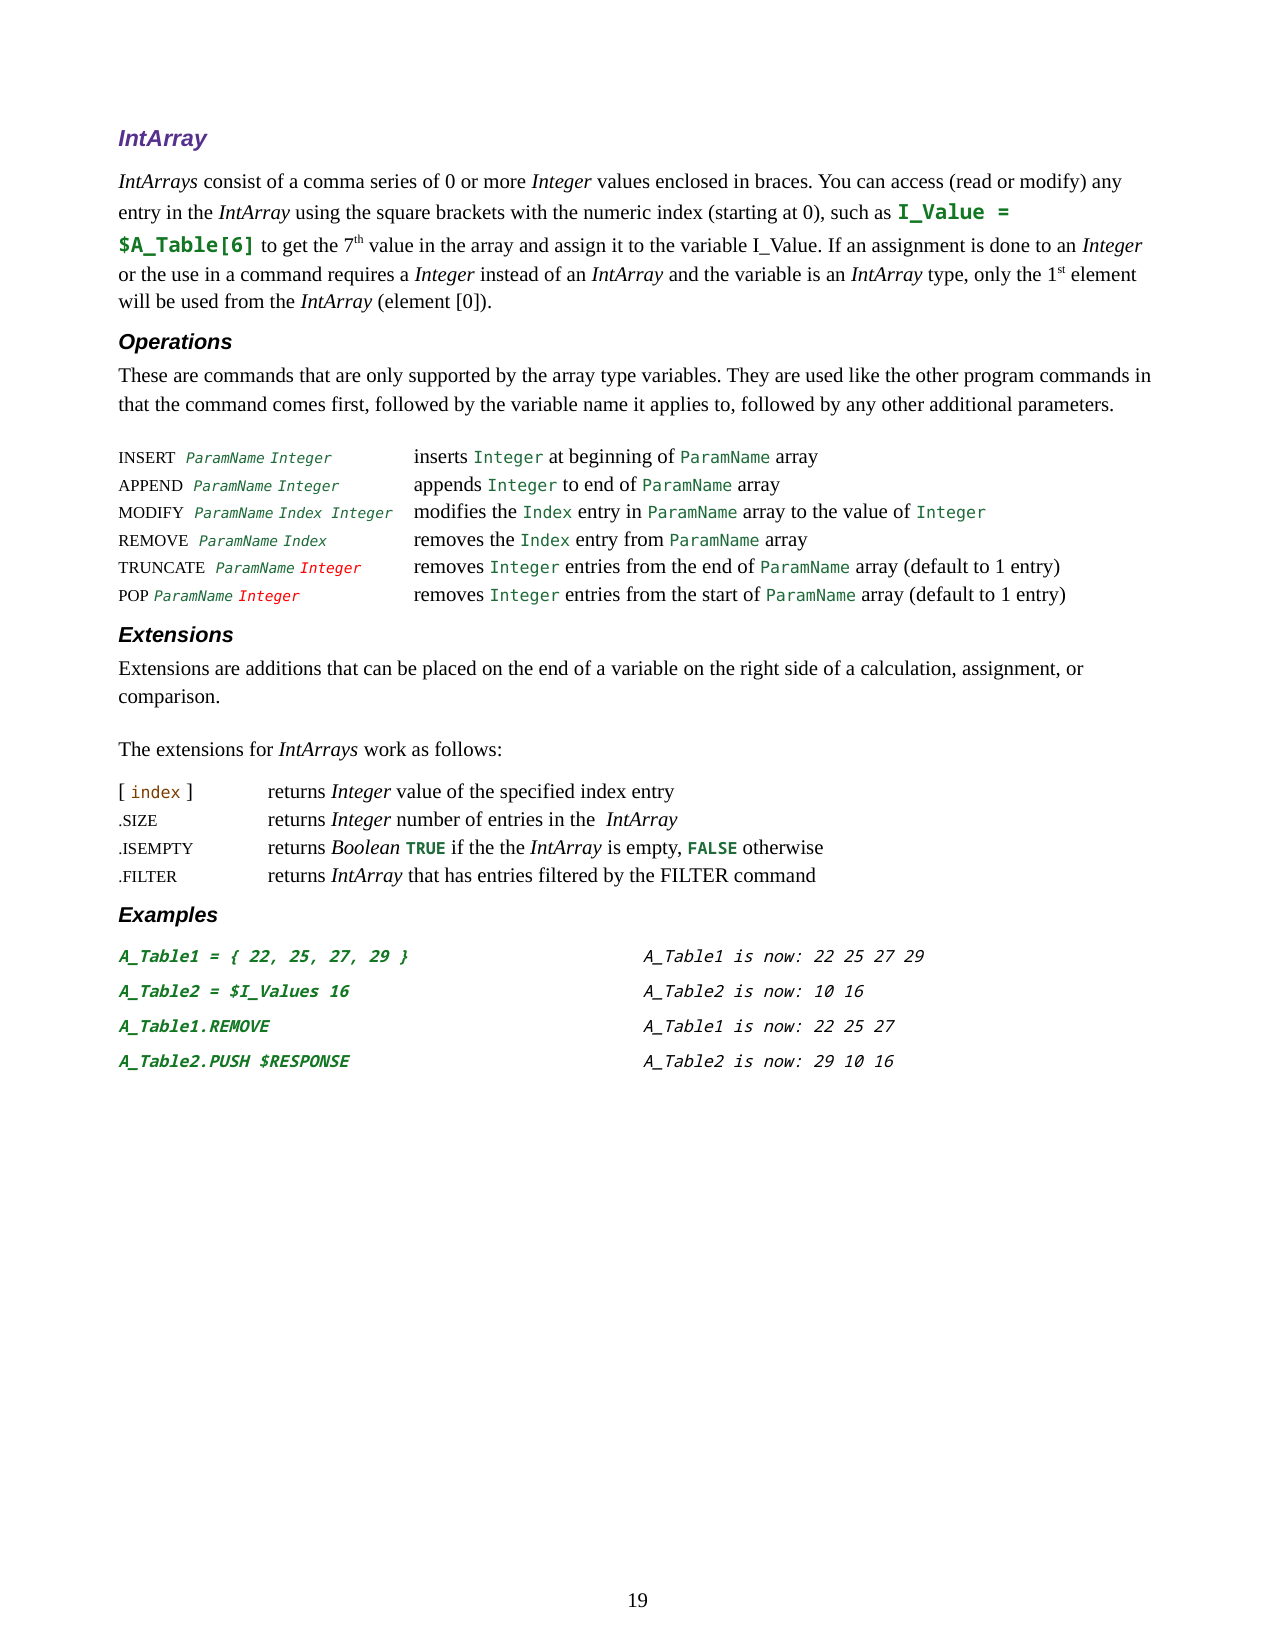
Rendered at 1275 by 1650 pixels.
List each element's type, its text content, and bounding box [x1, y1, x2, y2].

text .SIZE returns Integer number of entries in the IntArray [118, 807, 1157, 831]
text .ISEMPTY returns Boolean TRUE if the the IntArray is empty, FALSE otherwise [118, 834, 1157, 859]
text A_Table1 = { 22, 25, 27, 29 } A_Table1 is now: 22 25 27 29 [118, 945, 1157, 967]
text TRUNCATE ParamName Integer removes Integer entries from the end of ParamName array (default to 1 entry) [118, 554, 1157, 578]
subtitle Examples [118, 902, 1157, 927]
subtitle Operations [118, 329, 1157, 354]
text A_Table2 = $I_Values 16 A_Table2 is now: 10 16 [118, 980, 1157, 1002]
text [ index ] returns Integer value of the specified index entry [118, 779, 1157, 803]
text MODIFY ParamName Index Integer modifies the Index entry in ParamName array to the value of Integer [118, 499, 1157, 523]
text A_Table2.PUSH $RESPONSE A_Table2 is now: 29 10 16 [118, 1050, 1157, 1072]
text APPEND ParamName Integer appends Integer to end of ParamName array [118, 472, 1157, 496]
text Extensions are additions that can be placed on the end of a variable on the right side of a calculation, assignment, or comparison. [118, 656, 1157, 708]
text REMOVE ParamName Index removes the Index entry from ParamName array [118, 527, 1157, 551]
text A_Table1.REMOVE A_Table1 is now: 22 25 27 [118, 1015, 1157, 1037]
text INSERT ParamName Integer inserts Integer at beginning of ParamName array [118, 444, 1157, 468]
text POP ParamName Integer removes Integer entries from the start of ParamName array (default to 1 entry) [118, 582, 1157, 606]
text The extensions for IntArrays work as follows: [118, 737, 1157, 761]
text IntArrays consist of a comma series of 0 or more Integer values enclosed in braces. You can access (read or modify) any entry in the IntArray using the square brackets with the numeric index (starting at 0), such as I_Value = $A_Table[6] to get the 7th value in the array and assign it to the variable I_Value. If an assignment is done to an Integer or the use in a command requires a Integer instead of an IntArray and the variable is an IntArray type, only the 1st element will be used from the IntArray (element [0]). [118, 169, 1157, 313]
text .FILTER returns IntArray that has entries filtered by the FILTER command [118, 863, 1157, 887]
text These are commands that are only supported by the array type variables. They are used like the other program commands in that the command comes first, followed by the variable name it applies to, followed by any other additional parameters. [118, 363, 1157, 416]
subtitle IntArray [118, 124, 1157, 151]
subtitle Extensions [118, 622, 1157, 647]
